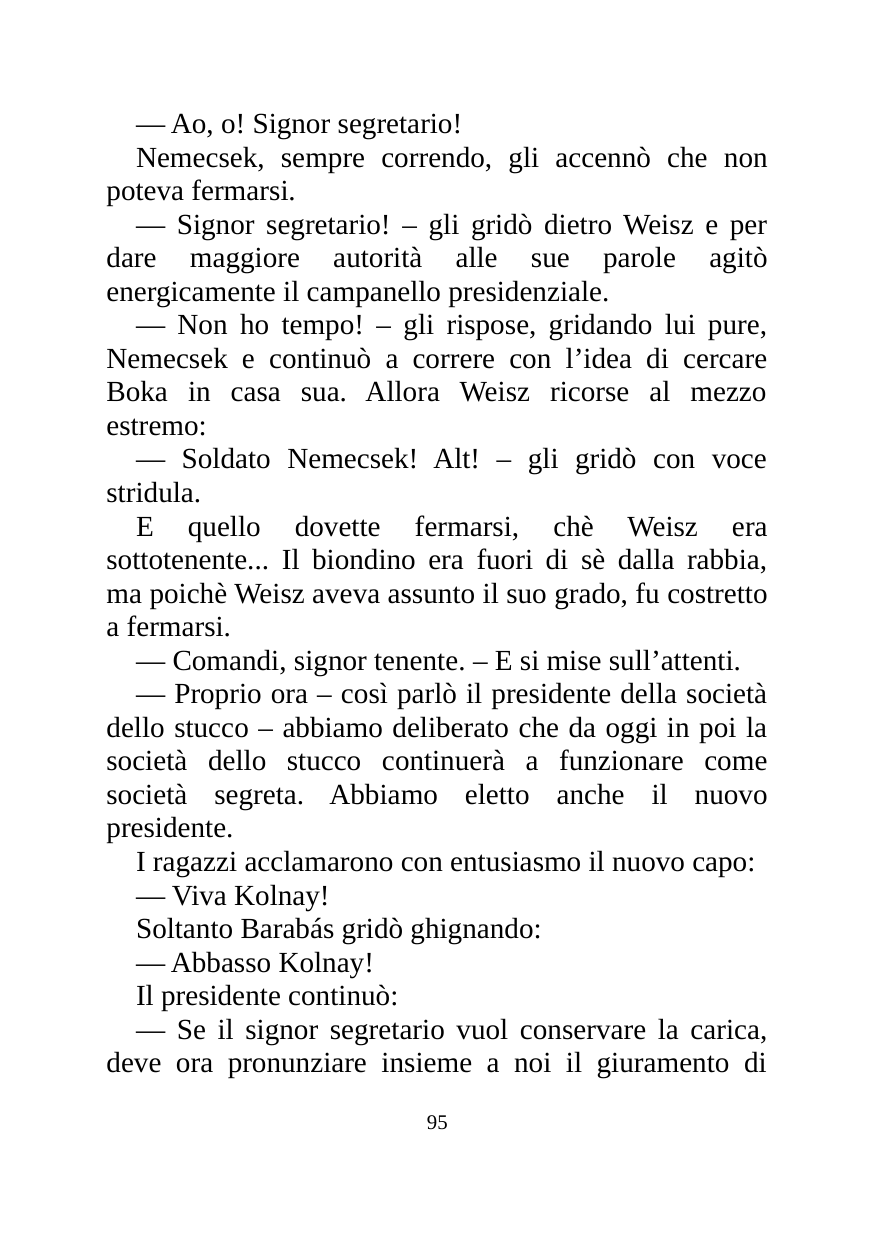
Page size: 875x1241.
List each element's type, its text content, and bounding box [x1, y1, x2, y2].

text Soltanto Barabás gridò ghignando: [106, 911, 768, 945]
text Nemecsek, sempre correndo, gli accennò che non poteva fermarsi. [106, 140, 768, 207]
text — Abbasso Kolnay! [106, 945, 768, 978]
text — Se il signor segretario vuol conservare la carica, deve ora pronunziare insieme a noi il giuramento di [106, 1012, 768, 1079]
text Il presidente continuò: [106, 978, 768, 1012]
text — Ao, o! Signor segretario! [106, 106, 768, 140]
text — Viva Kolnay! [106, 878, 768, 911]
text I ragazzi acclamarono con entusiasmo il nuovo capo: [106, 844, 768, 878]
text — Non ho tempo! – gli rispose, gridando lui pure, Nemecsek e continuò a correre con l’idea di cercare Boka in casa sua. Allora Weisz ricorse al mezzo estremo: [106, 307, 768, 442]
text — Proprio ora – così parlò il presidente della società dello stucco – abbiamo deliberato che da oggi in poi la società dello stucco continuerà a funzionare come società segreta. Abbiamo eletto anche il nuovo presidente. [106, 676, 768, 844]
text — Comandi, signor tenente. – E si mise sull’attenti. [106, 643, 768, 676]
text — Signor segretario! – gli gridò dietro Weisz e per dare maggiore autorità alle sue parole agitò energicamente il campanello presidenziale. [106, 207, 768, 307]
text E quello dovette fermarsi, chè Weisz era sottotenente... Il biondino era fuori di sè dalla rabbia, ma poichè Weisz aveva assunto il suo grado, fu costretto a fermarsi. [106, 509, 768, 643]
text — Soldato Nemecsek! Alt! – gli gridò con voce stridula. [106, 442, 768, 509]
